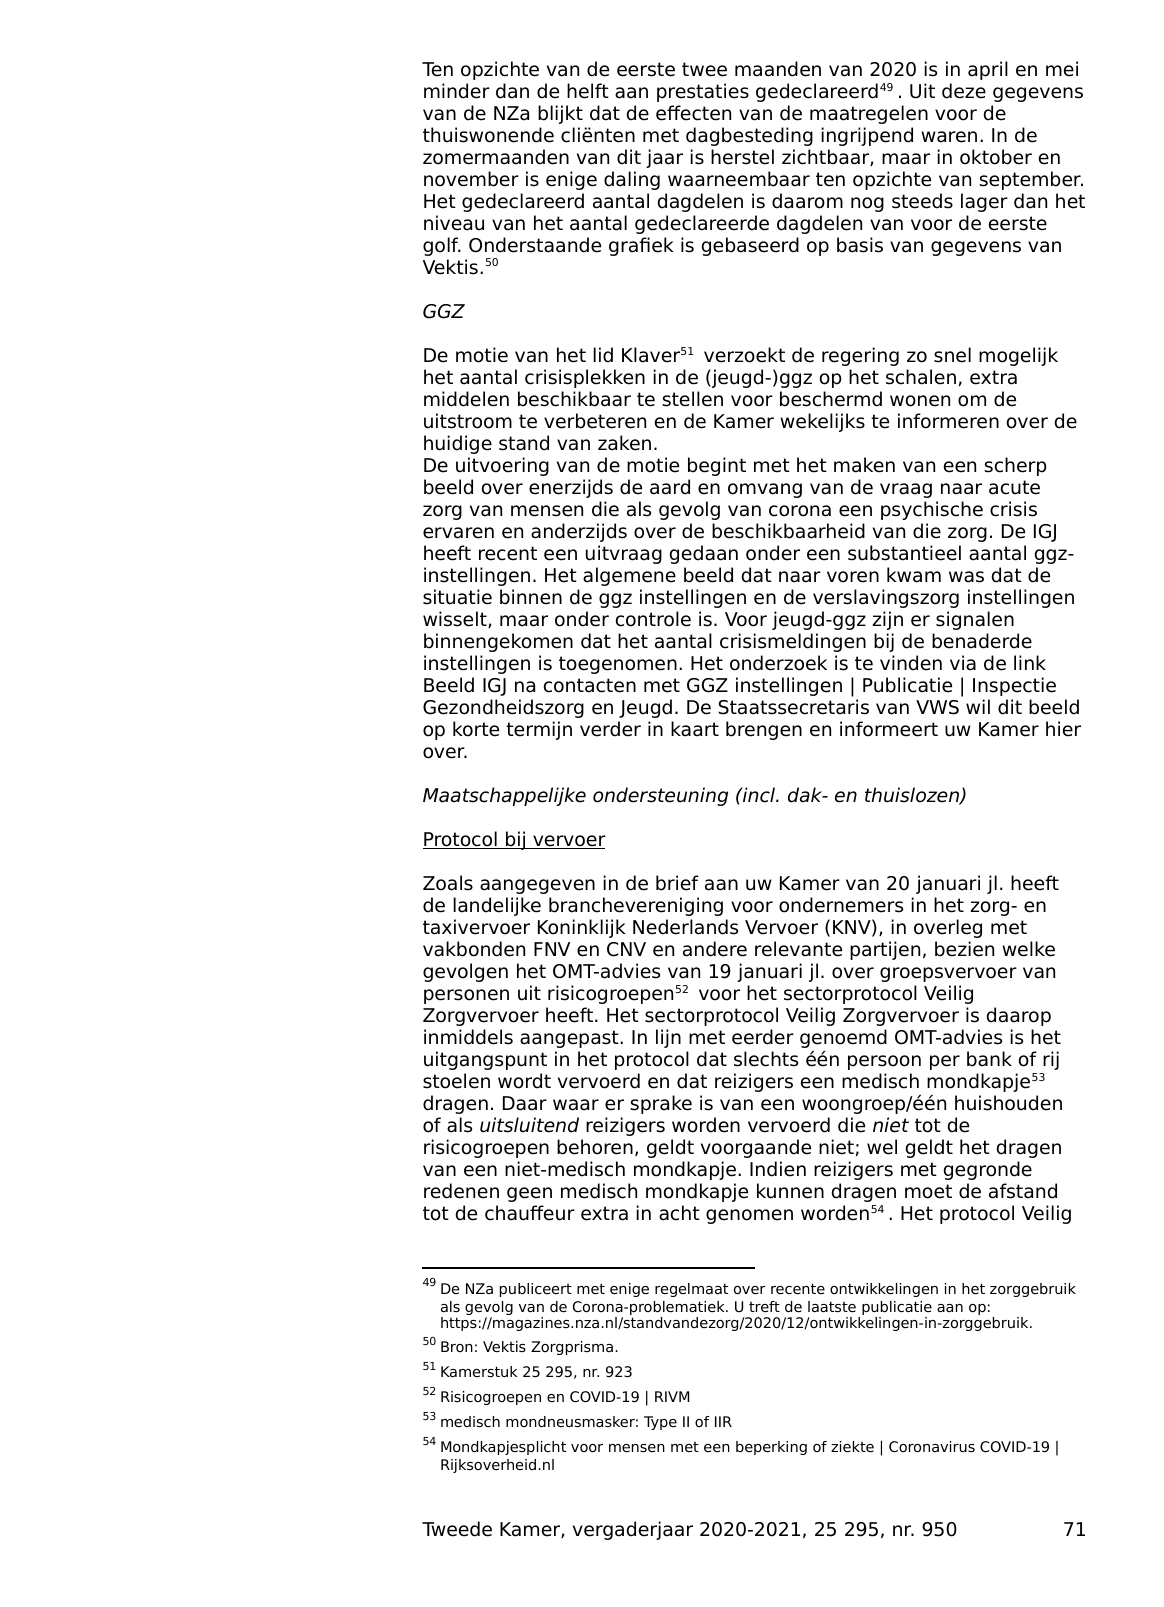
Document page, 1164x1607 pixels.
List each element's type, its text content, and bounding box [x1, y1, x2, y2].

subtitle Protocol bij vervoer [422, 829, 1087, 851]
text Kamerstuk 25 295, nr. 923 [422, 1360, 1087, 1382]
text Risicogroepen en COVID-19 | RIVM [422, 1385, 1087, 1407]
text Zoals aangegeven in de brief aan uw Kamer van 20 januari jl. heeft de landelijke branchevereniging voor ondernemers in het zorg- en taxivervoer Koninklijk Nederlands Vervoer (KNV), in overleg met vakbonden FNV en CNV en andere relevante partijen, bezien welke gevolgen het OMT-advies van 19 januari jl. over groepsvervoer van personen uit risicogroepen voor het sectorprotocol Veilig Zorgvervoer heeft. Het sectorprotocol Veilig Zorgvervoer is daarop inmiddels aangepast. In lijn met eerder genoemd OMT-advies is het uitgangspunt in het protocol dat slechts één persoon per bank of rij stoelen wordt vervoerd en dat reizigers een medisch mondkapje dragen. Daar waar er sprake is van een woongroep/één huishouden of als uitsluitend reizigers worden vervoerd die niet tot de risicogroepen behoren, geldt voorgaande niet; wel geldt het dragen van een niet-medisch mondkapje. Indien reizigers met gegronde redenen geen medisch mondkapje kunnen dragen moet de afstand tot de chauffeur extra in acht genomen worden. Het protocol Veilig [422, 873, 1087, 1225]
text Ten opzichte van de eerste twee maanden van 2020 is in april en mei minder dan de helft aan prestaties gedeclareerd. Uit deze gegevens van de NZa blijkt dat de effecten van de maatregelen voor de thuiswonende cliënten met dagbesteding ingrijpend waren. In de zomermaanden van dit jaar is herstel zichtbaar, maar in oktober en november is enige daling waarneembaar ten opzichte van september. Het gedeclareerd aantal dagdelen is daarom nog steeds lager dan het niveau van het aantal gedeclareerde dagdelen van voor de eerste golf. Onderstaande grafiek is gebaseerd op basis van gegevens van Vektis. [422, 59, 1087, 279]
text medisch mondneusmasker: Type II of IIR [422, 1410, 1087, 1432]
text Bron: Vektis Zorgprisma. [422, 1335, 1087, 1357]
subtitle GGZ [422, 301, 1087, 323]
text De motie van het lid Klaver verzoekt de regering zo snel mogelijk het aantal crisisplekken in de (jeugd-)ggz op het schalen, extra middelen beschikbaar te stellen voor beschermd wonen om de uitstroom te verbeteren en de Kamer wekelijks te informeren over de huidige stand van zaken. [422, 345, 1087, 455]
text De NZa publiceert met enige regelmaat over recente ontwikkelingen in het zorggebruik als gevolg van de Corona-problematiek. U treft de laatste publicatie aan op: https://magazines.nza.nl/standvandezorg/2020/12/ontwikkelingen-in-zorggebruik. [422, 1277, 1087, 1332]
subtitle Maatschappelijke ondersteuning (incl. dak- en thuislozen) [422, 785, 1087, 807]
text De uitvoering van de motie begint met het maken van een scherp beeld over enerzijds de aard en omvang van de vraag naar acute zorg van mensen die als gevolg van corona een psychische crisis ervaren en anderzijds over de beschikbaarheid van die zorg. De IGJ heeft recent een uitvraag gedaan onder een substantieel aantal ggz-instellingen. Het algemene beeld dat naar voren kwam was dat de situatie binnen de ggz instellingen en de verslavingszorg instellingen wisselt, maar onder controle is. Voor jeugd-ggz zijn er signalen binnengekomen dat het aantal crisismeldingen bij de benaderde instellingen is toegenomen. Het onderzoek is te vinden via de link Beeld IGJ na contacten met GGZ instellingen | Publicatie | Inspectie Gezondheidszorg en Jeugd. De Staatssecretaris van VWS wil dit beeld op korte termijn verder in kaart brengen en informeert uw Kamer hier over. [422, 455, 1087, 763]
text Mondkapjesplicht voor mensen met een beperking of ziekte | Coronavirus COVID-19 | Rijksoverheid.nl [422, 1435, 1087, 1474]
